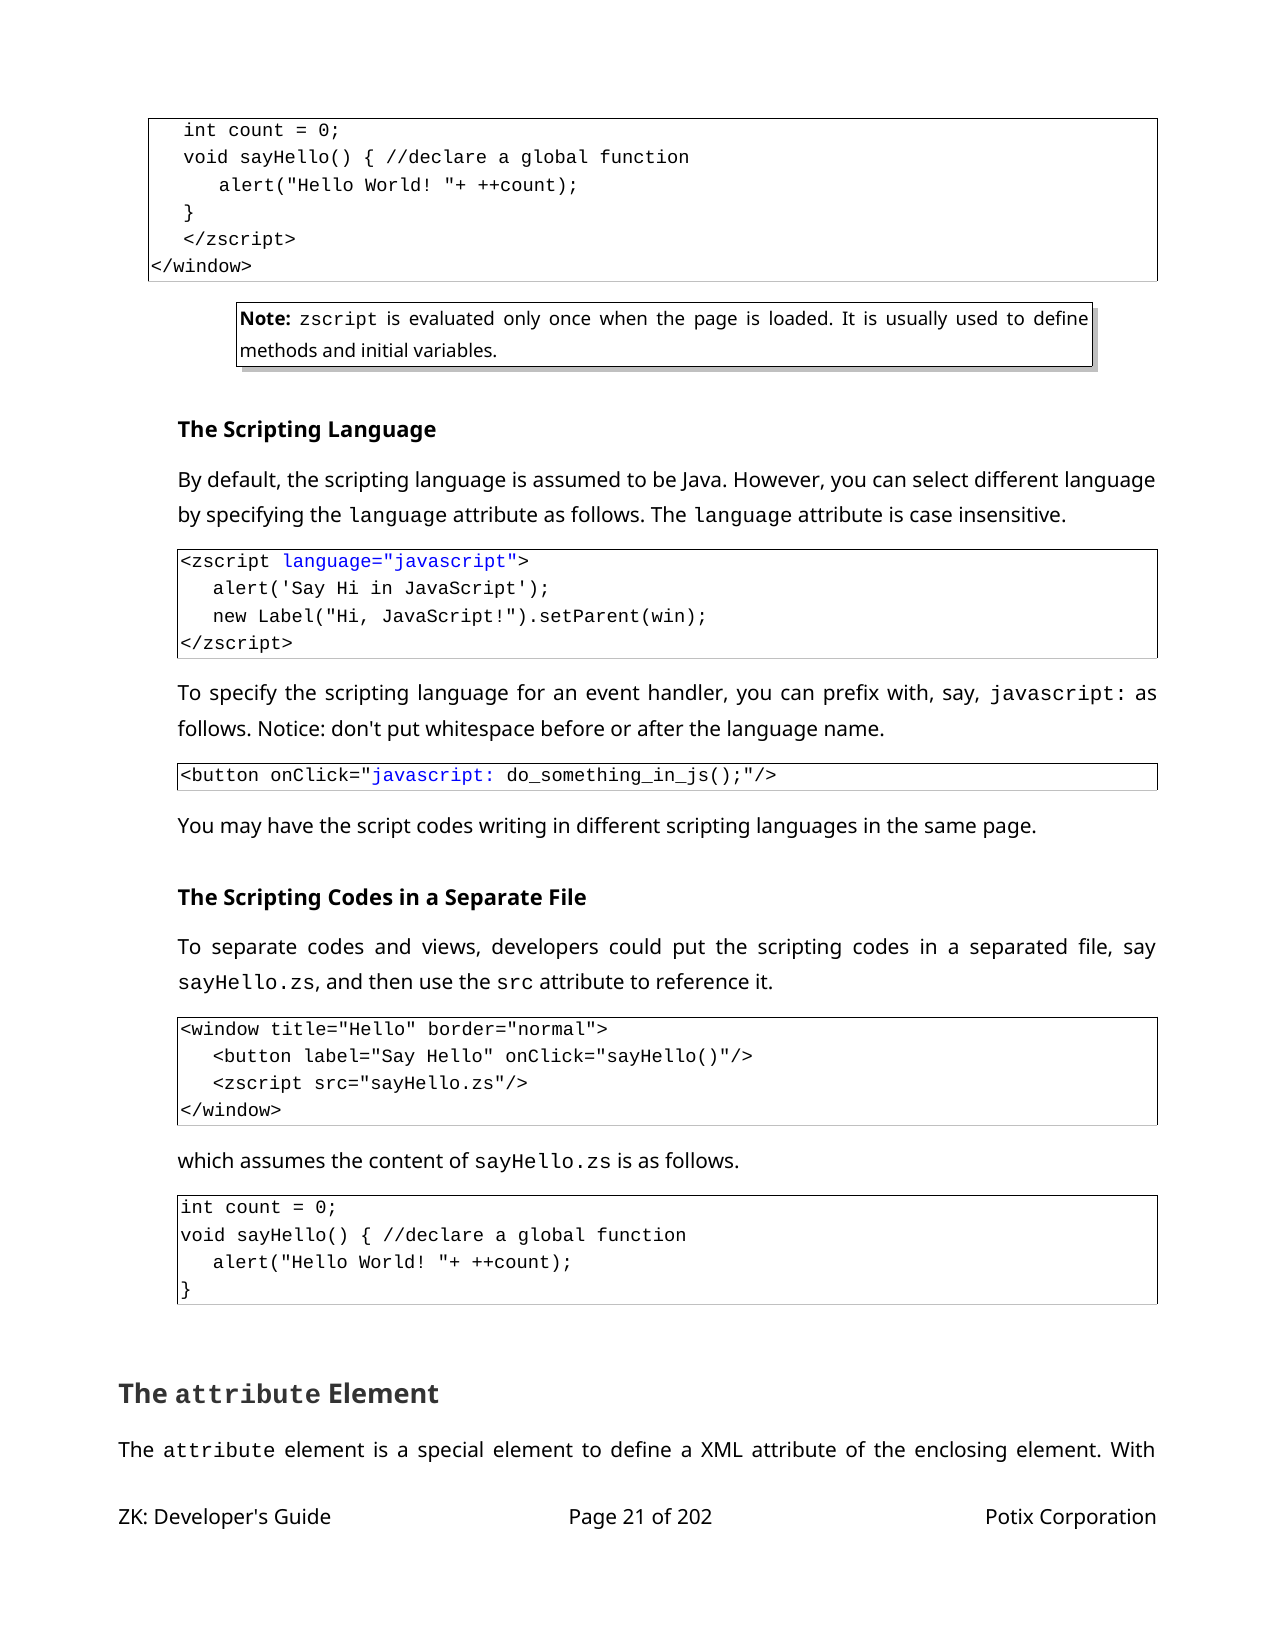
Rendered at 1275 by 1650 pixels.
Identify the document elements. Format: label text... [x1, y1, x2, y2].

text To separate codes and views, developers could put the scripting codes in a separated file, say sayHello.zs, and then use the src attribute to reference it. [177, 932, 1157, 996]
text which assumes the content of sayHello.zs is as follows. [177, 1146, 1157, 1174]
text alert('Say Hi in JavaScript'); [178, 576, 1157, 601]
text void sayHello() { //declare a global function [178, 1222, 1157, 1247]
text </window> [149, 254, 1157, 281]
text You may have the script codes writing in different scripting languages in the same page. [177, 811, 1157, 839]
text </zscript> [149, 227, 1157, 251]
text The attribute element is a special element to define a XML attribute of the enclosing element. With [118, 1435, 1157, 1464]
text <zscript src="sayHello.zs"/> [178, 1071, 1157, 1095]
text </window> [178, 1098, 1157, 1125]
subtitle The Scripting Codes in a Separate File [177, 882, 1157, 912]
text Note: zscript is evaluated only once when the page is loaded. It is usually used to define methods and initial variables. [237, 303, 1092, 366]
text <button onClick="javascript: do_something_in_js();"/> [178, 764, 1157, 790]
text To specify the scripting language for an event handler, you can prefix with, say, javascript: as follows. Notice: don't put whitespace before or after the language name. [177, 678, 1157, 742]
subtitle The Scripting Language [177, 414, 1157, 444]
text </zscript> [178, 631, 1157, 658]
text alert("Hello World! "+ ++count); [178, 1249, 1157, 1274]
text } [149, 200, 1157, 224]
text By default, the scripting language is assumed to be Java. However, you can select different language by specifying the language attribute as follows. The language attribute is case insensitive. [177, 465, 1157, 528]
text <window title="Hello" border="normal"> [178, 1018, 1157, 1041]
text } [178, 1277, 1157, 1304]
text int count = 0; [178, 1196, 1157, 1219]
text new Label("Hi, JavaScript!").setParent(win); [178, 603, 1157, 628]
text int count = 0; [149, 119, 1157, 142]
text <zscript language="javascript"> [178, 550, 1157, 573]
text alert("Hello World! "+ ++count); [149, 172, 1157, 197]
text <button label="Say Hello" onClick="sayHello()"/> [178, 1044, 1157, 1068]
subtitle The attribute Element [118, 1375, 1157, 1412]
text void sayHello() { //declare a global function [149, 145, 1157, 169]
